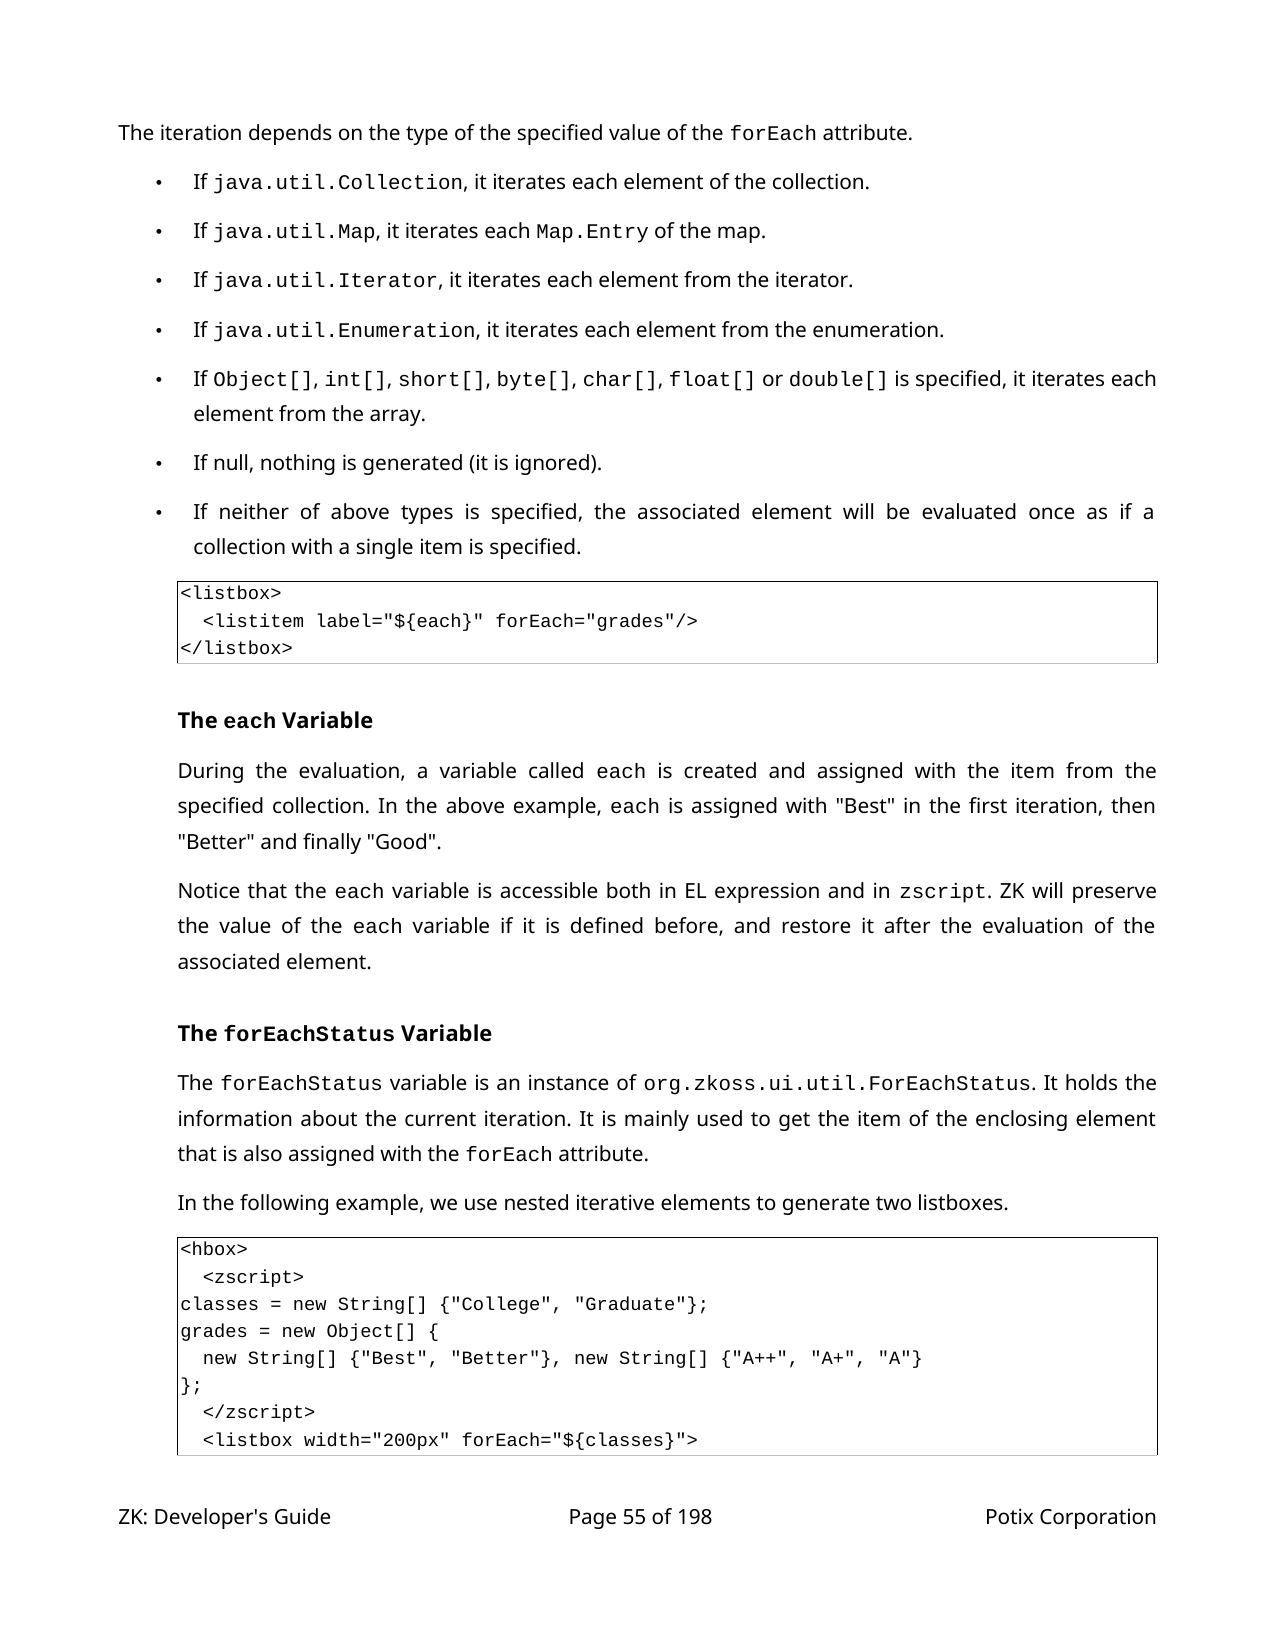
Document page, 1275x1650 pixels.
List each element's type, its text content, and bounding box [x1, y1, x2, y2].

text <listbox> [178, 582, 1157, 606]
text classes = new String[] {"College", "Graduate"}; [178, 1292, 1157, 1316]
text <hbox> [178, 1238, 1157, 1262]
list If java.util.Iterator, it iterates each element from the iterator. [156, 266, 1157, 294]
text <listbox width="200px" forEach="${classes}"> [178, 1428, 1157, 1455]
text }; [178, 1373, 1157, 1397]
text Notice that the each variable is accessible both in EL expression and in zscript. ZK will preserve the value of the each variable if it is defined before, and restore it after the evaluation of the associated element. [177, 876, 1157, 975]
list If Object[], int[], short[], byte[], char[], float[] or double[] is specified, it iterates each element from the array. [156, 364, 1157, 428]
text During the evaluation, a variable called each is created and assigned with the item from the specified collection. In the above example, each is assigned with "Best" in the first iteration, then "Better" and finally "Good". [177, 756, 1157, 855]
text <zscript> [178, 1264, 1157, 1289]
text </zscript> [178, 1400, 1157, 1425]
subtitle The forEachStatus Variable [177, 1018, 1157, 1048]
text In the following example, we use nested iterative elements to generate two listboxes. [177, 1188, 1157, 1217]
list If java.util.Enumeration, it iterates each element from the enumeration. [156, 315, 1157, 343]
text </listbox> [178, 636, 1157, 663]
text new String[] {"Best", "Better"}, new String[] {"A++", "A+", "A"} [178, 1346, 1157, 1370]
subtitle The each Variable [177, 705, 1157, 736]
list If null, nothing is generated (it is ignored). [156, 448, 1157, 477]
list If java.util.Collection, it iterates each element of the collection. [156, 167, 1157, 196]
list If neither of above types is specified, the associated element will be evaluated once as if a collection with a single item is specified. [156, 497, 1157, 561]
text The iteration depends on the type of the specified value of the forEach attribute. [118, 118, 1157, 147]
text <listitem label="${each}" forEach="grades"/> [178, 608, 1157, 633]
list If java.util.Map, it iterates each Map.Entry of the map. [156, 216, 1157, 245]
text grades = new Object[] { [178, 1319, 1157, 1343]
text The forEachStatus variable is an instance of org.zkoss.ui.util.ForEachStatus. It holds the information about the current iteration. It is mainly used to get the item of the enclosing element that is also assigned with the forEach attribute. [177, 1068, 1157, 1168]
